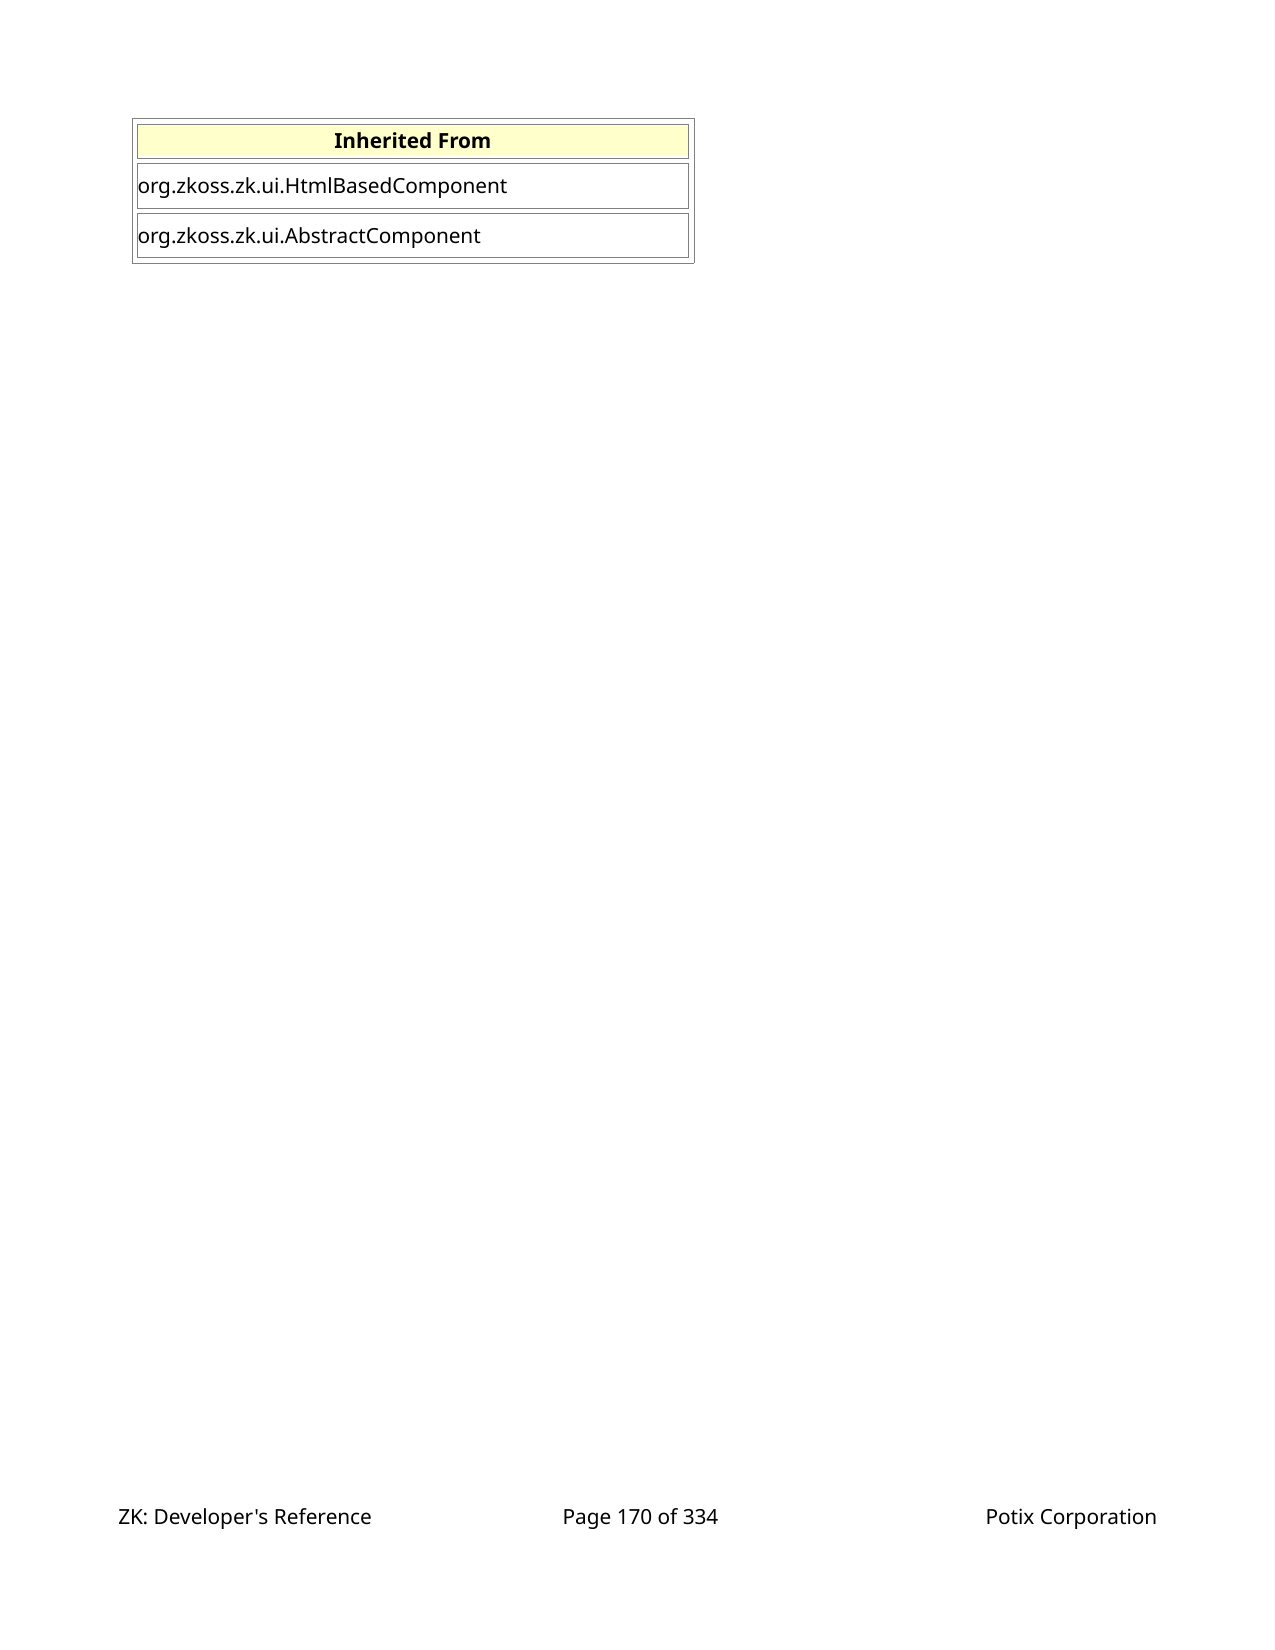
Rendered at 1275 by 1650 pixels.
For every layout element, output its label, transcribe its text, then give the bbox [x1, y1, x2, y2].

table_header Inherited From [134, 119, 691, 158]
table_cell org.zkoss.zk.ui.HtmlBasedComponent [134, 158, 691, 207]
table_cell org.zkoss.zk.ui.AbstractComponent [134, 208, 691, 257]
